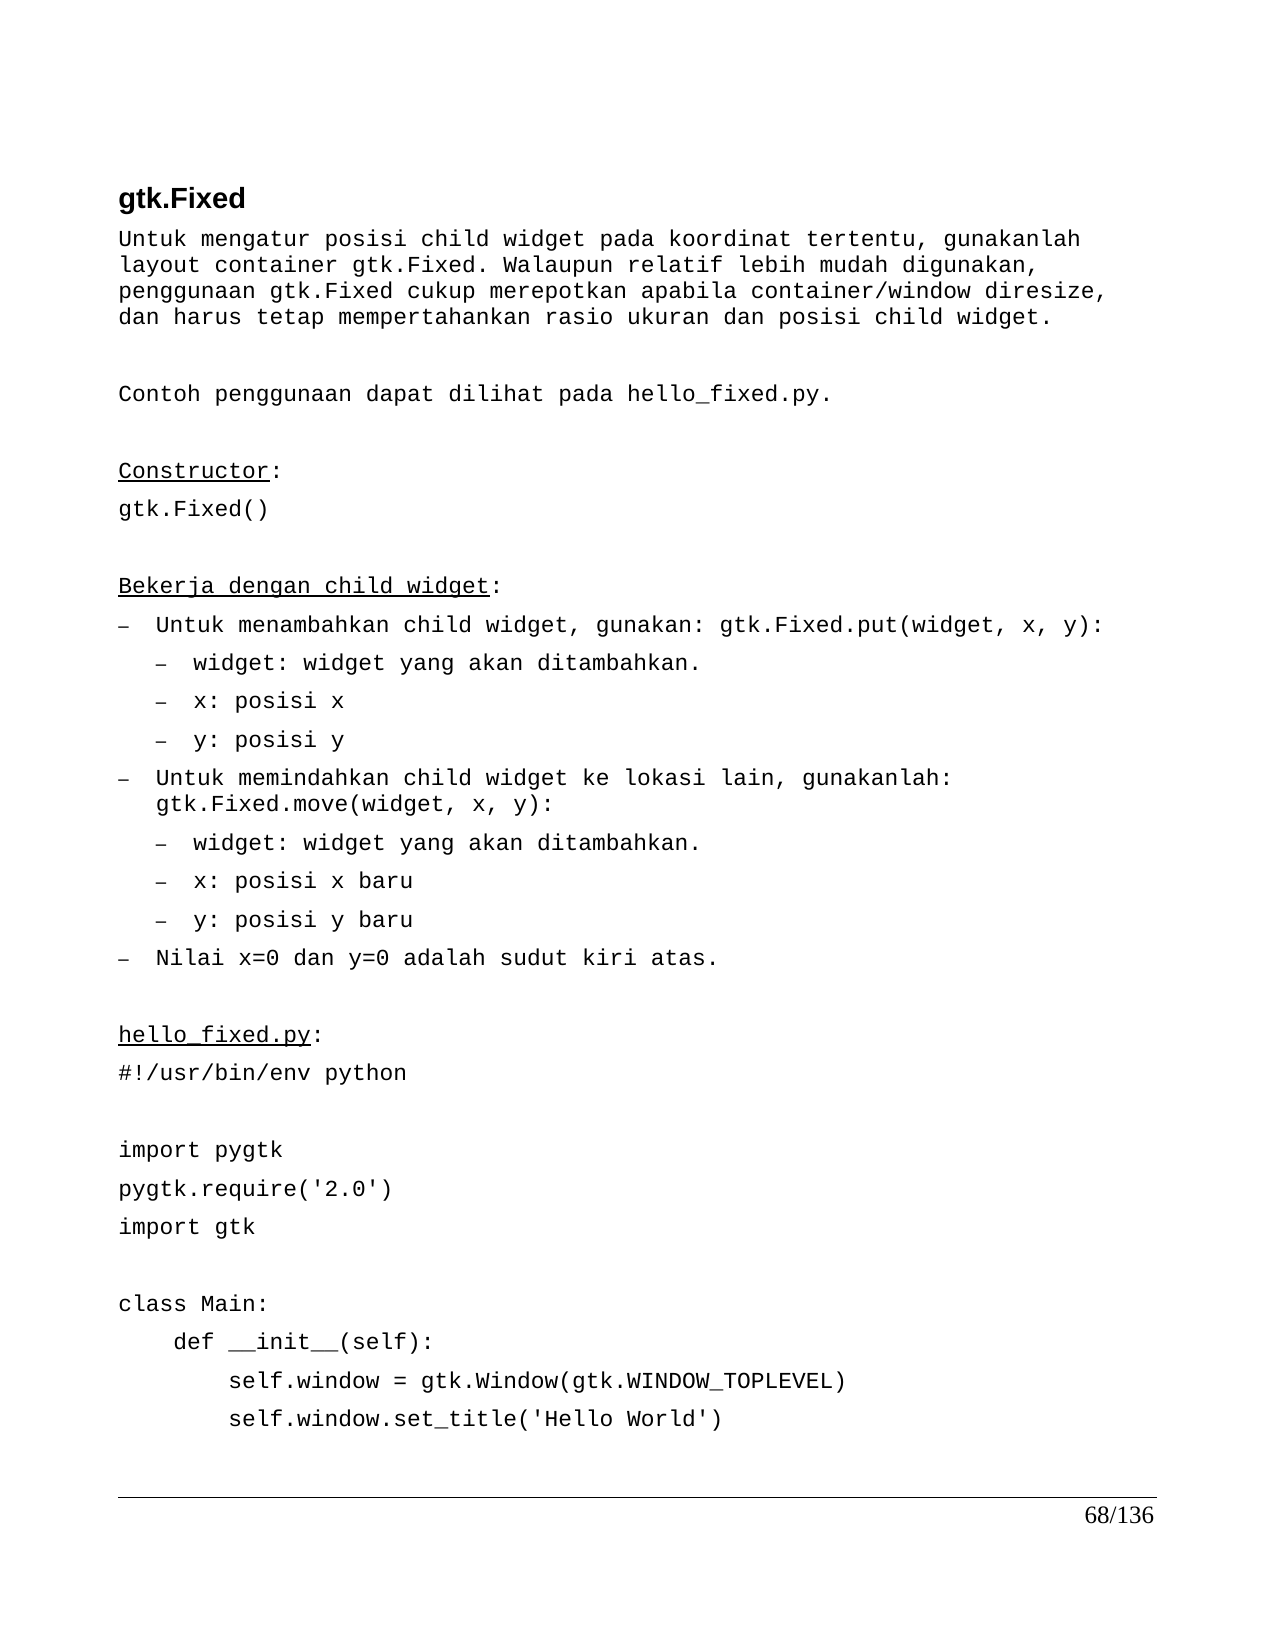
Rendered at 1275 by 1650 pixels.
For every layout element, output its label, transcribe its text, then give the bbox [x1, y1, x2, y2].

list Untuk menambahkan child widget, gunakan: gtk.Fixed.put(widget, x, y): [118, 613, 1157, 639]
subtitle gtk.Fixed [118, 182, 1157, 215]
list widget: widget yang akan ditambahkan. [156, 831, 1157, 857]
text class Main: [118, 1292, 1157, 1318]
list widget: widget yang akan ditambahkan. [156, 651, 1157, 677]
text Bekerja dengan child widget: [118, 574, 1157, 600]
text #!/usr/bin/env python [118, 1062, 1157, 1088]
list Untuk memindahkan child widget ke lokasi lain, gunakanlah: gtk.Fixed.move(widget, x, y): [118, 767, 1157, 818]
list x: posisi x [156, 690, 1157, 716]
text import gtk [118, 1215, 1157, 1241]
text self.window.set_title('Hello World') [118, 1408, 1157, 1433]
text import pygtk [118, 1138, 1157, 1164]
text pygtk.require('2.0') [118, 1177, 1157, 1203]
list Nilai x=0 dan y=0 adalah sudut kiri atas. [118, 946, 1157, 972]
list x: posisi x baru [156, 869, 1157, 895]
list y: posisi y [156, 728, 1157, 754]
text Constructor: [118, 459, 1157, 485]
text gtk.Fixed() [118, 498, 1157, 523]
text Contoh penggunaan dapat dilihat pada hello_fixed.py. [118, 382, 1157, 408]
text Untuk mengatur posisi child widget pada koordinat tertentu, gunakanlah layout container gtk.Fixed. Walaupun relatif lebih mudah digunakan, penggunaan gtk.Fixed cukup merepotkan apabila container/window diresize, dan harus tetap mempertahankan rasio ukuran dan posisi child widget. [118, 228, 1157, 331]
text def __init__(self): [118, 1331, 1157, 1357]
list y: posisi y baru [156, 908, 1157, 934]
text hello_fixed.py: [118, 1023, 1157, 1049]
text self.window = gtk.Window(gtk.WINDOW_TOPLEVEL) [118, 1369, 1157, 1395]
